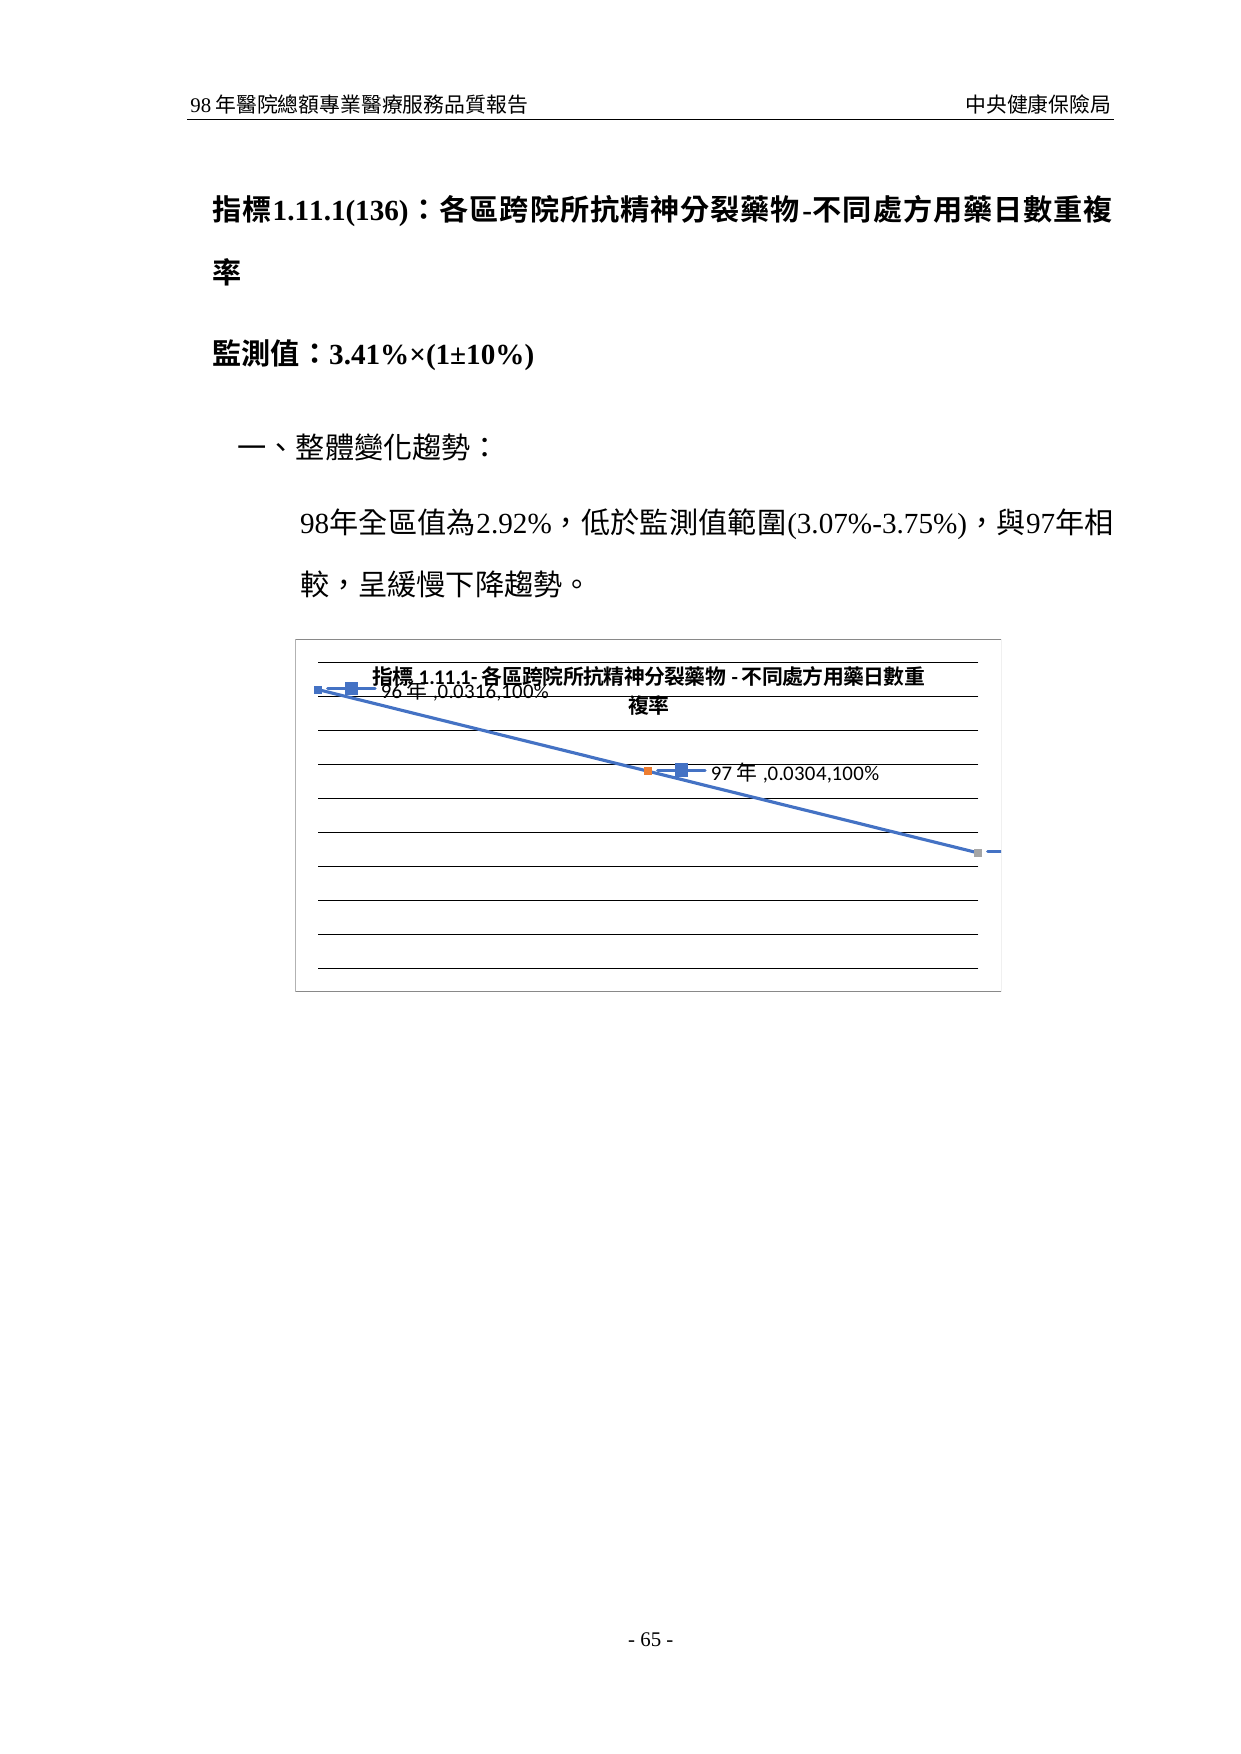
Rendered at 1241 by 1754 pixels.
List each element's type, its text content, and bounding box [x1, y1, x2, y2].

text 監測值：3.41%×(1±10%) [212, 310, 1114, 373]
text 一、整體變化趨勢： [237, 404, 1114, 466]
text 98年全區值為2.92%，低於監測值範圍(3.07%-3.75%)，與97年相較，呈緩慢下降趨勢。 [300, 479, 1114, 604]
text 指標1.11.1(136)：各區跨院所抗精神分裂藥物-不同處方用藥日數重複率 [212, 166, 1114, 291]
